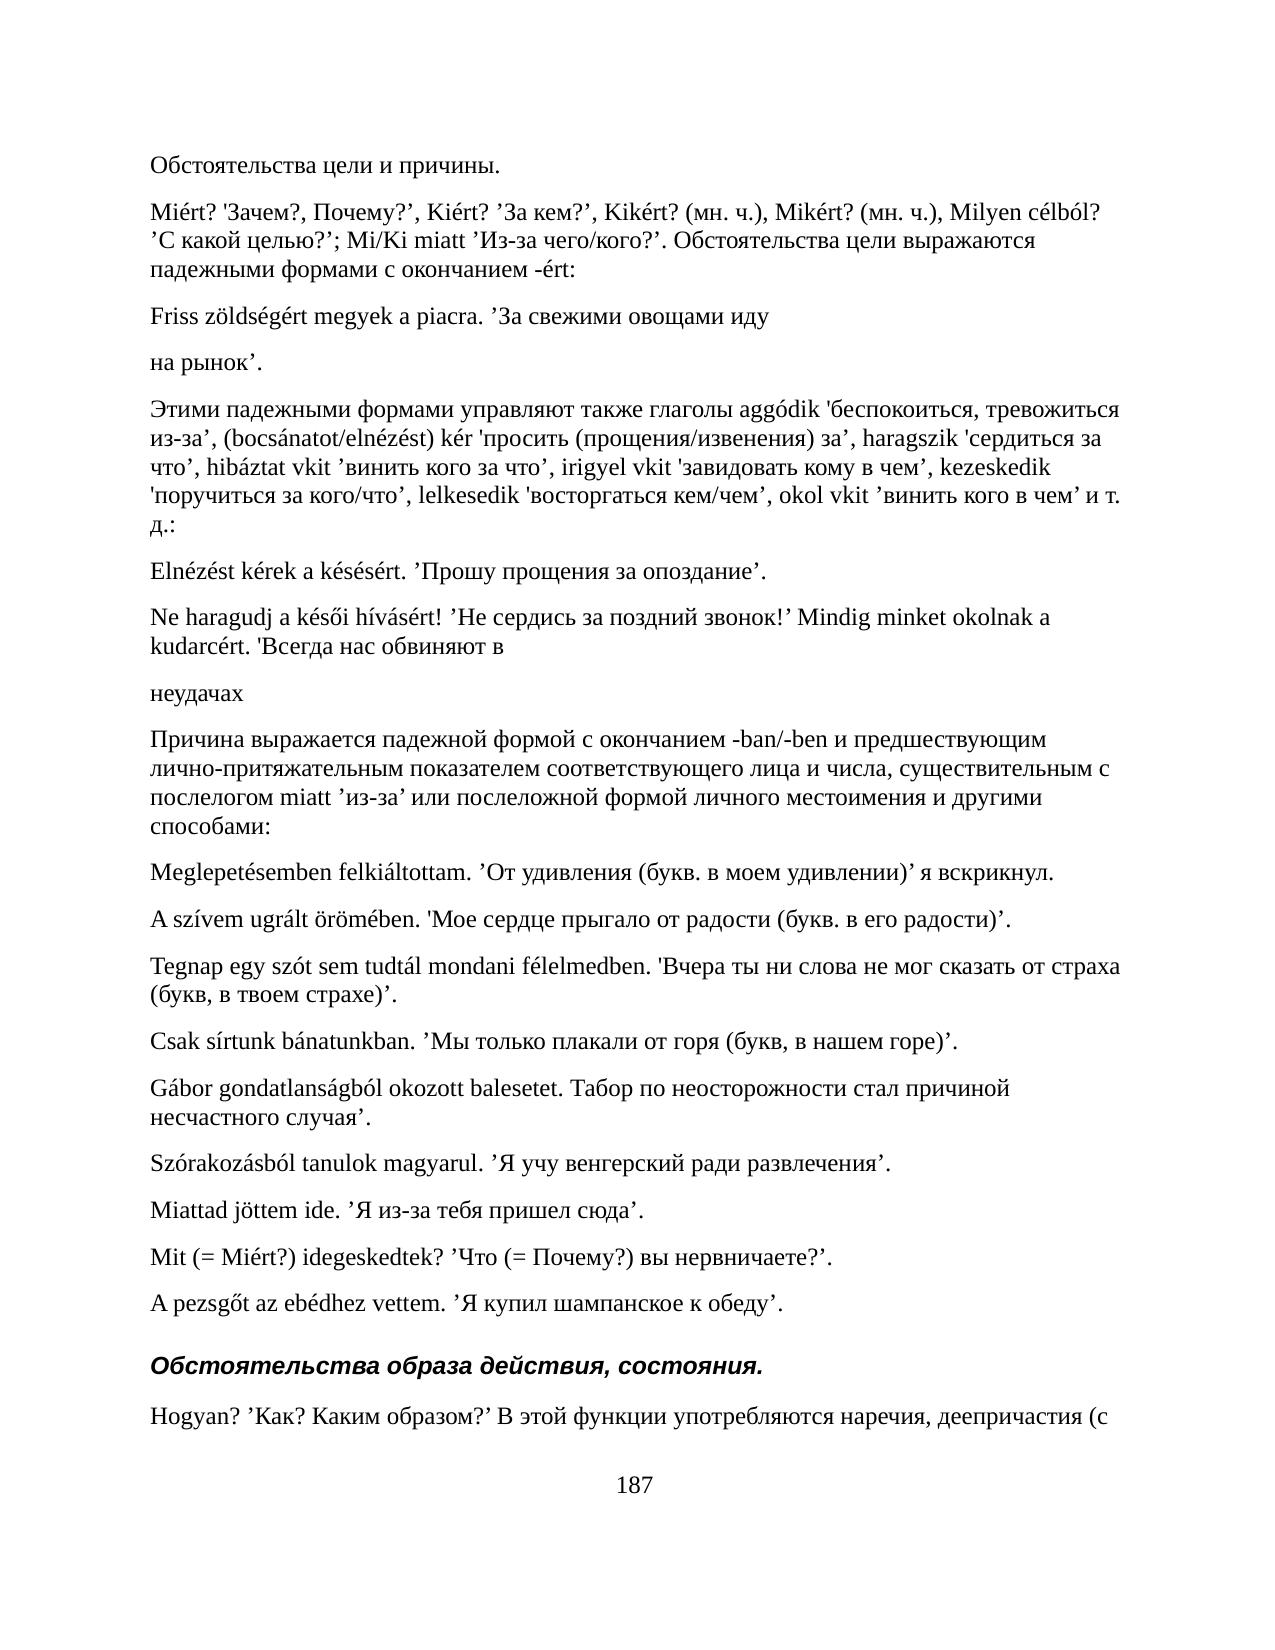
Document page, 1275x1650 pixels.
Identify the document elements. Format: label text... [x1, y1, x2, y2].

text A szívem ugrált örömében. 'Мое сердце прыгало от радости (букв. в его радости)’. [150, 904, 1125, 933]
text на рынок’. [150, 347, 1125, 376]
text Gábor gondatlanságból okozott balesetet. Табор по неосторожности стал причиной несчастного случая’. [150, 1073, 1125, 1130]
text Friss zöldségért megyek a piacra. ’За свежими овощами иду [150, 301, 1125, 329]
text неудачах [150, 678, 1125, 707]
text Hogyan? ’Как? Каким образом?’ В этой функции употребляются наречия, деепричастия (с [150, 1401, 1125, 1430]
text Ne haragudj a késői hívásért! ’Не сердись за поздний звонок!’ Mindig minket okolnak a kudarcért. 'Всегда нас обвиняют в [150, 602, 1125, 660]
text Szórakozásból tanulok magyarul. ’Я учу венгерский ради развлечения’. [150, 1148, 1125, 1177]
text Обстоятельства цели и причины. [150, 150, 1125, 179]
text Csak sírtunk bánatunkban. ’Мы только плакали от горя (букв, в нашем горе)’. [150, 1026, 1125, 1055]
text Этими падежными формами управляют также глаголы aggódik 'беспокоиться, тревожиться из-за’, (bocsánatot/elnézést) kér 'просить (прощения/извенения) за’, haragszik 'сердиться за что’, hibáztat vkit ’винить кого за что’, irigyel vkit 'завидовать кому в чем’, kezeskedik 'поручиться за кого/что’, lelkesedik 'восторгаться кем/чем’, okol vkit ’винить кого в чем’ и т. д.: [150, 394, 1125, 538]
text Tegnap egy szót sem tudtál mondani félelmedben. 'Вчера ты ни слова не мог сказать от страха (букв, в твоем страхе)’. [150, 951, 1125, 1008]
text Meglepetésemben felkiáltottam. ’От удивления (букв. в моем удивлении)’ я вскрикнул. [150, 857, 1125, 886]
text Mit (= Miért?) idegeskedtek? ’Что (= Почему?) вы нервничаете?’. [150, 1242, 1125, 1270]
text Elnézést kérek a késésért. ’Прошу прощения за опоздание’. [150, 556, 1125, 584]
text A pezsgőt az ebédhez vettem. ’Я купил шампанское к обеду’. [150, 1288, 1125, 1317]
text Причина выражается падежной формой с окончанием -ban/-ben и предшествующим лично-притяжательным показателем соответствующего лица и числа, существительным с послелогом miatt ’из-за’ или послеложной формой личного местоимения и другими способами: [150, 724, 1125, 839]
text Miért? 'Зачем?, Почему?’, Kiért? ’За кем?’, Kikért? (мн. ч.), Mikért? (мн. ч.), Milyen célból? ’С какой целью?’; Mi/Ki miatt ’Из-за чего/кого?’. Обстоятельства цели выражаются падежными формами с окончанием -ért: [150, 197, 1125, 283]
subtitle Обстоятельства образа действия, состояния. [150, 1351, 1125, 1379]
text Miattad jöttem ide. ’Я из-за тебя пришел сюда’. [150, 1195, 1125, 1224]
